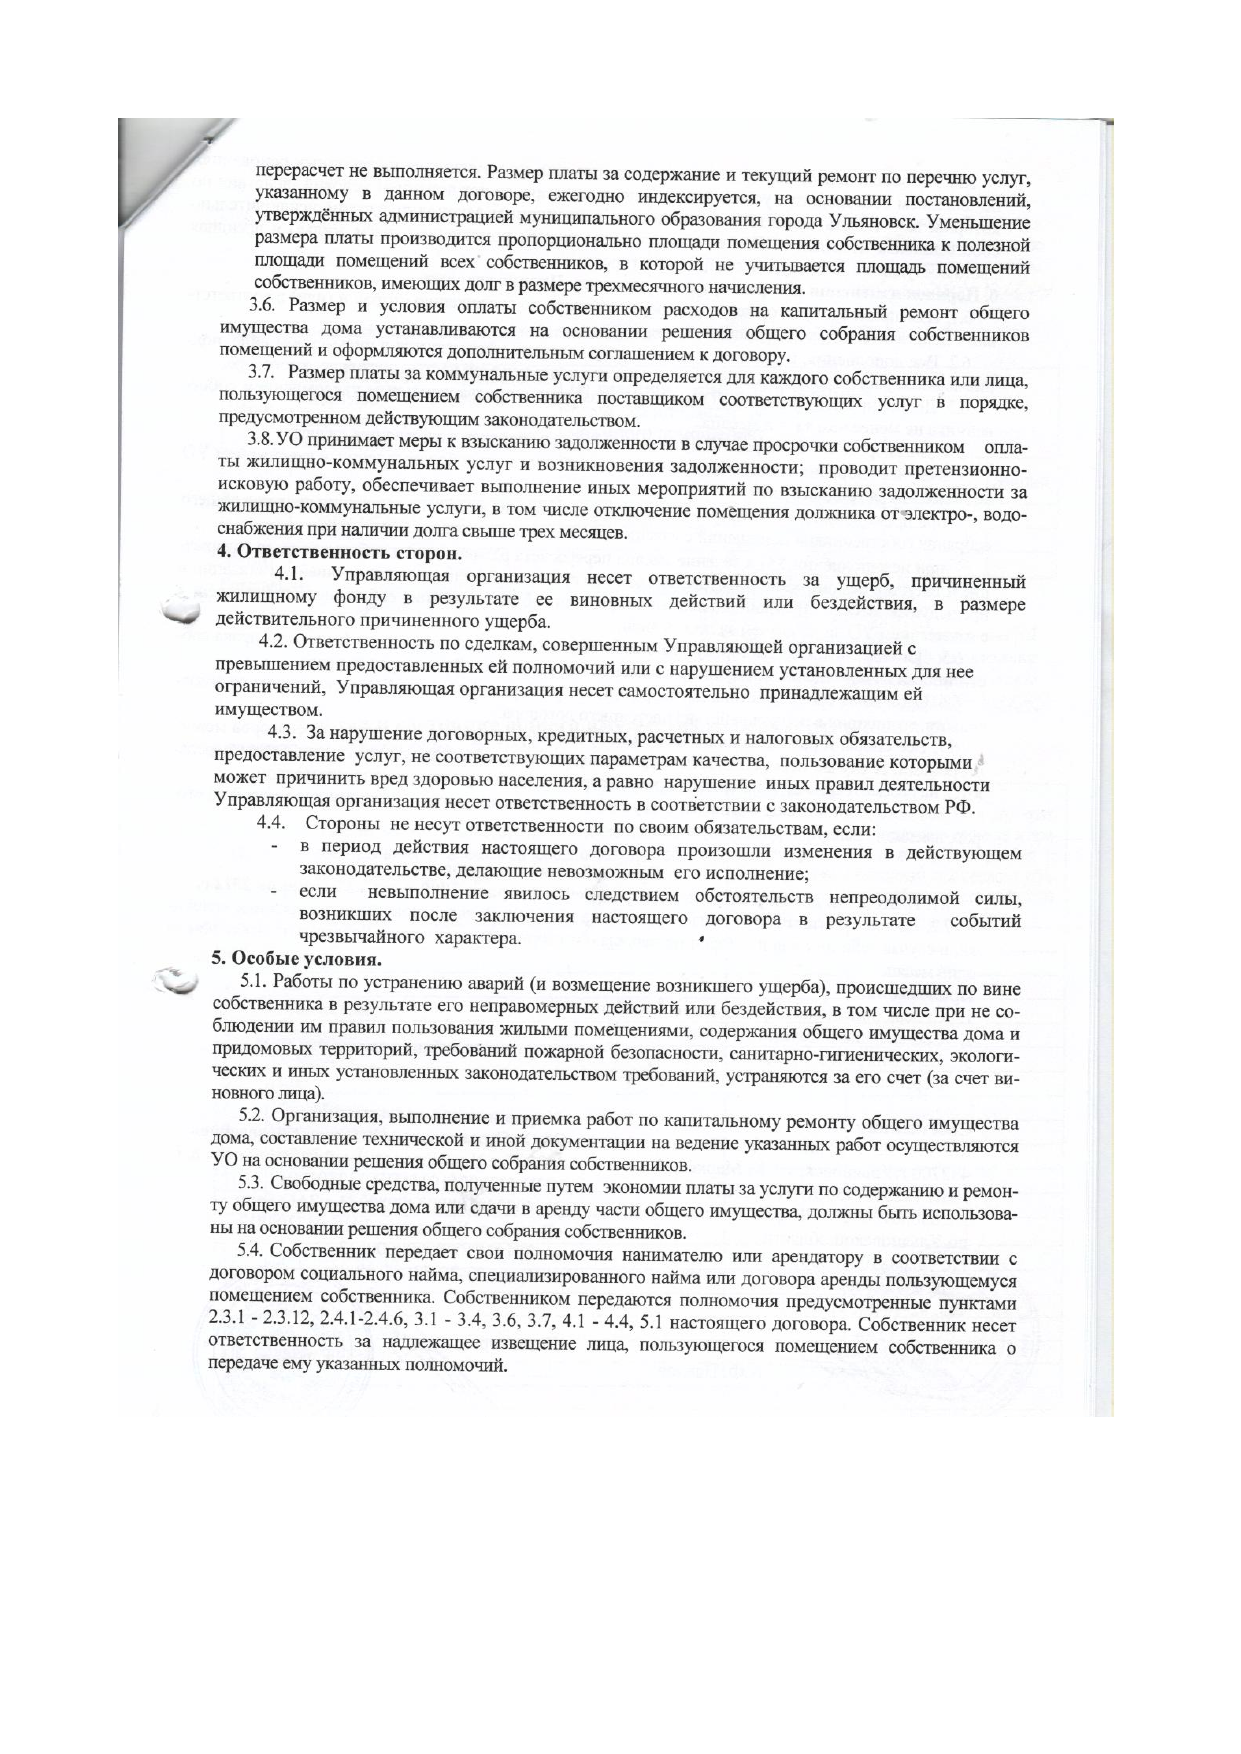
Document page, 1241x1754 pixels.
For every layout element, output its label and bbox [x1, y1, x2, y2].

picture [118, 118, 1123, 1417]
